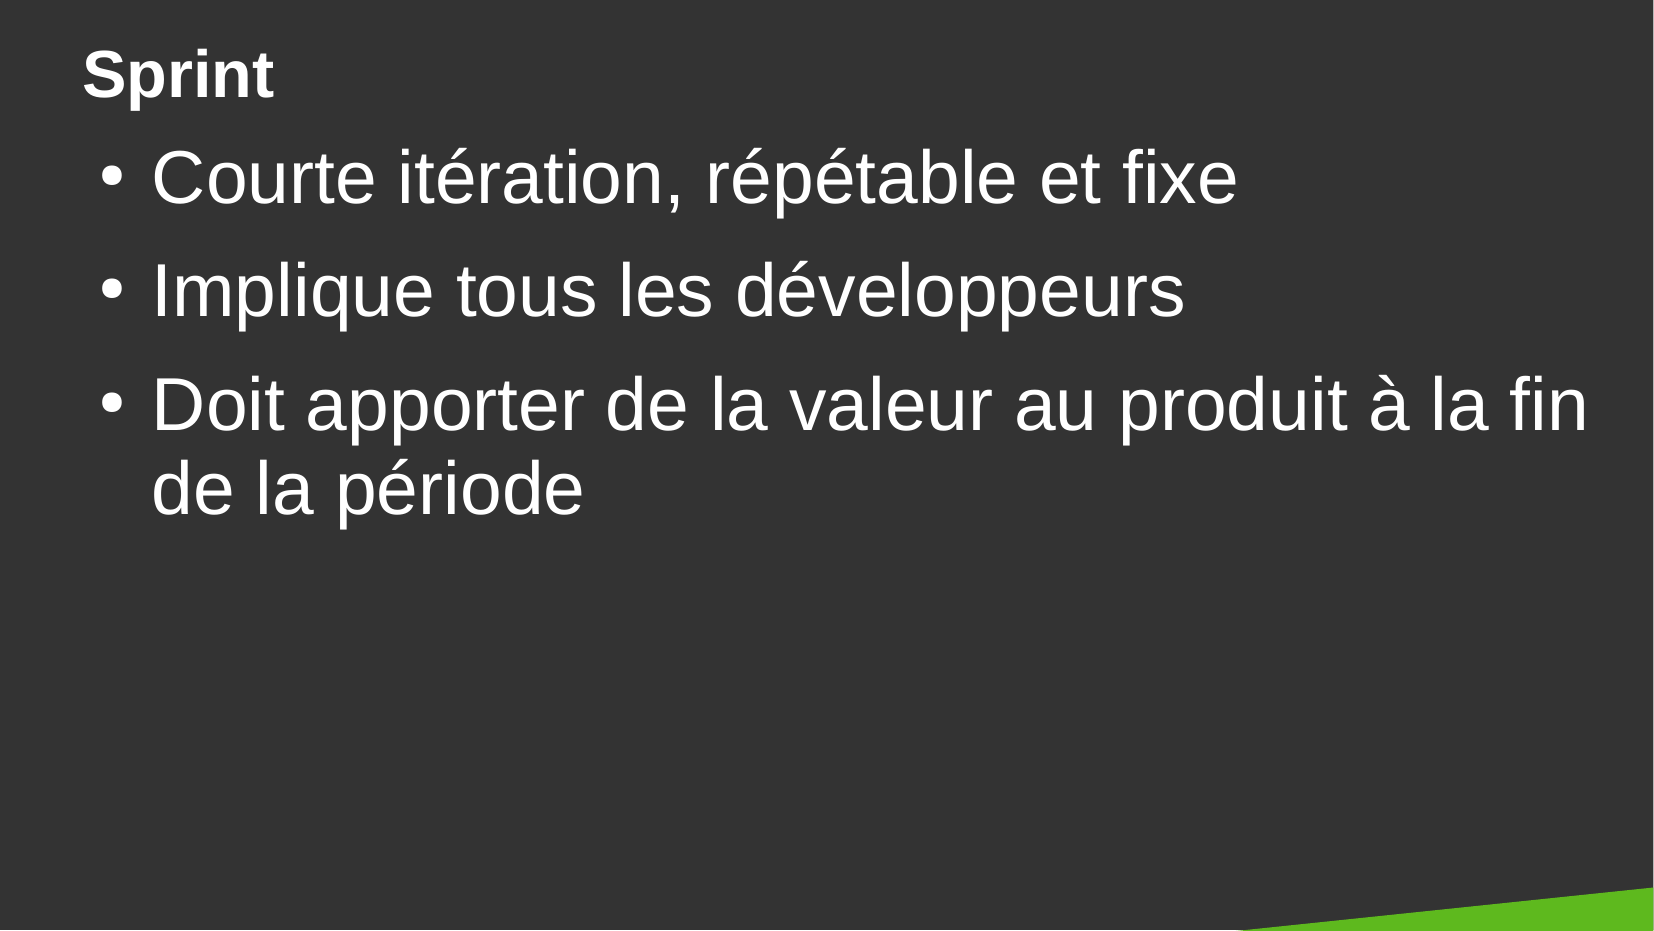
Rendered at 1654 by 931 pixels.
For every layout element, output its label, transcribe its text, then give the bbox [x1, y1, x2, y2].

title Sprint [82, 37, 1571, 122]
text_box [1235, 887, 1654, 931]
list Courte itération, répétable et fixe Implique tous les développeurs Doit apporter de la valeur au produit à la fin de la période [80, 135, 1620, 768]
